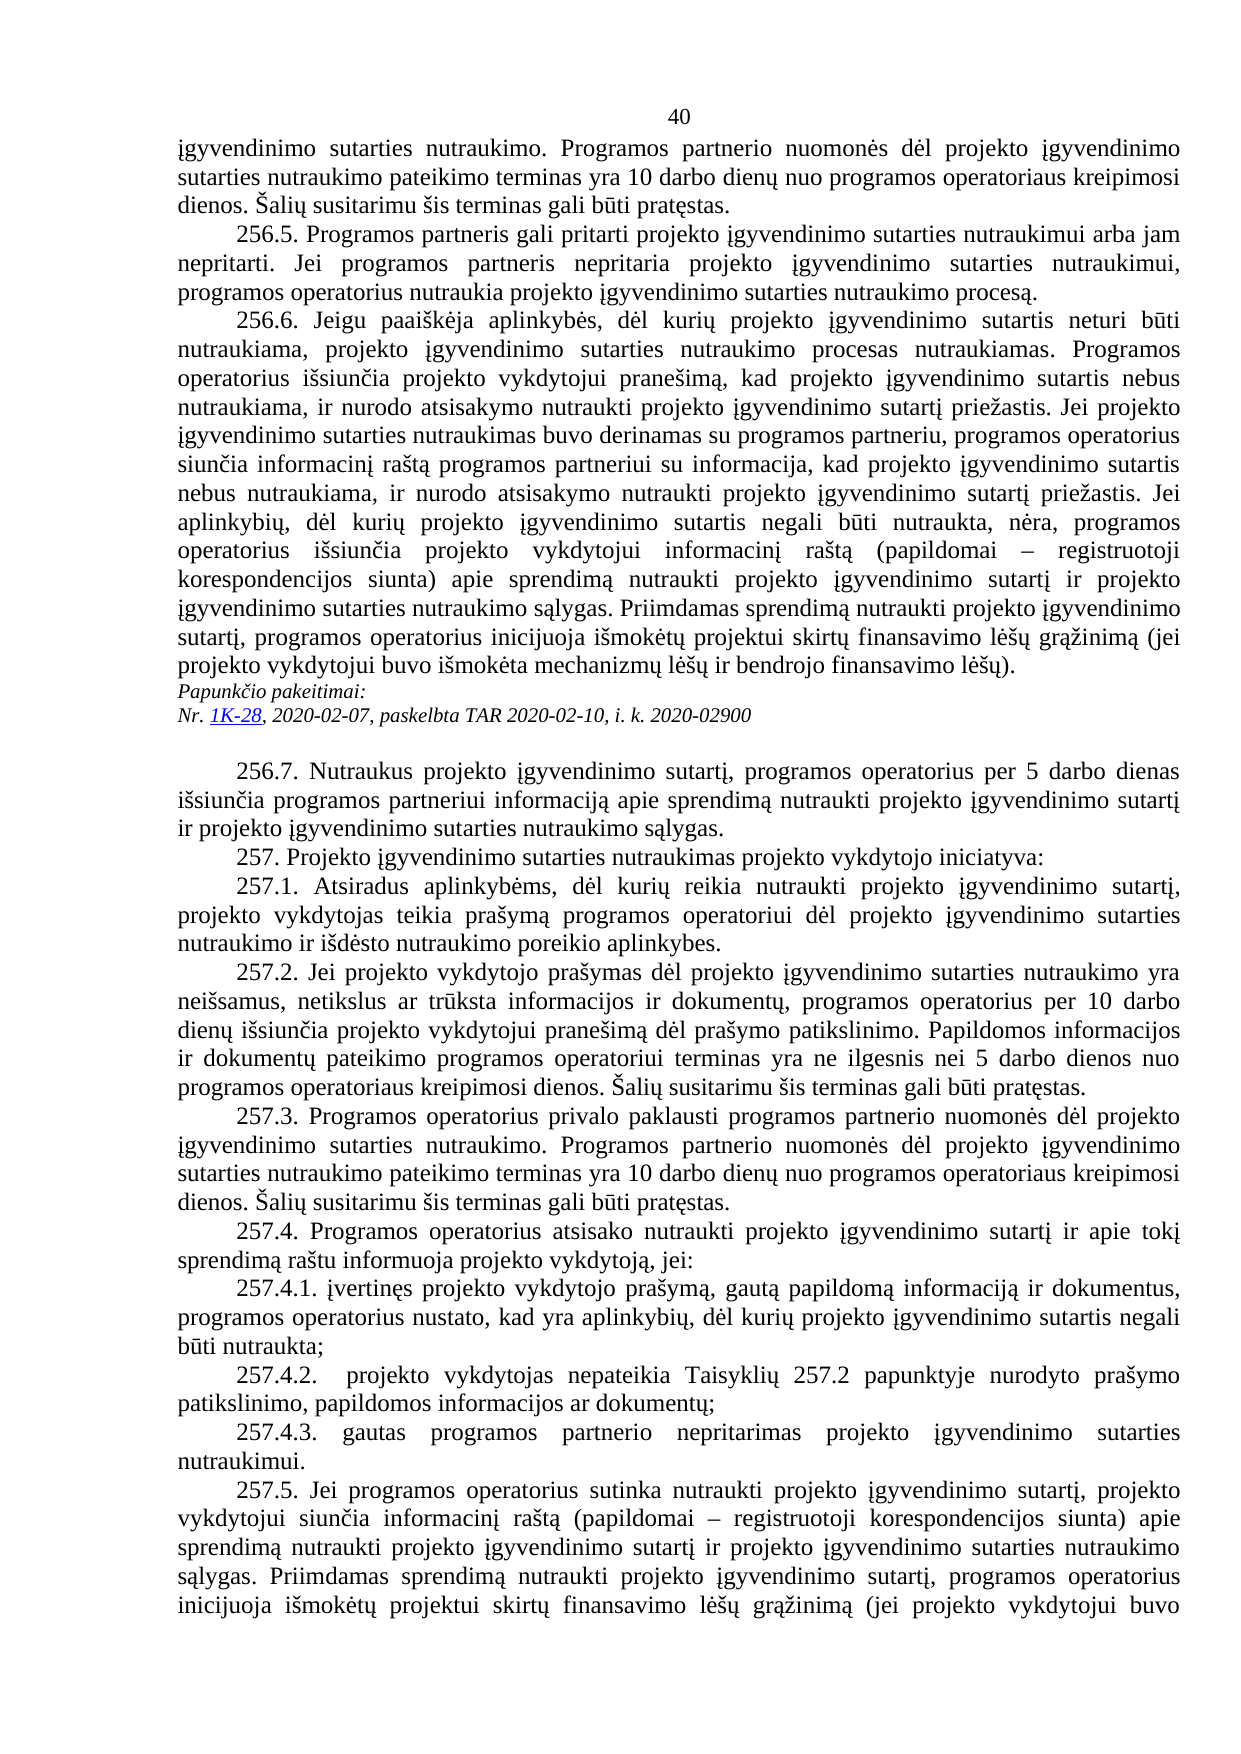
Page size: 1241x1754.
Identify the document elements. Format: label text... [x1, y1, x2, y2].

text 257.4.3. gautas programos partnerio nepritarimas projekto įgyvendinimo sutarties nutraukimui. [177, 1417, 1181, 1475]
text 256.5. Programos partneris gali pritarti projekto įgyvendinimo sutarties nutraukimui arba jam nepritarti. Jei programos partneris nepritaria projekto įgyvendinimo sutarties nutraukimui, programos operatorius nutraukia projekto įgyvendinimo sutarties nutraukimo procesą. [177, 219, 1181, 305]
text 257.3. Programos operatorius privalo paklausti programos partnerio nuomonės dėl projekto įgyvendinimo sutarties nutraukimo. Programos partnerio nuomonės dėl projekto įgyvendinimo sutarties nutraukimo pateikimo terminas yra 10 darbo dienų nuo programos operatoriaus kreipimosi dienos. Šalių susitarimu šis terminas gali būti pratęstas. [177, 1101, 1181, 1216]
text 257.5. Jei programos operatorius sutinka nutraukti projekto įgyvendinimo sutartį, projekto vykdytojui siunčia informacinį raštą (papildomai – registruotoji korespondencijos siunta) apie sprendimą nutraukti projekto įgyvendinimo sutartį ir projekto įgyvendinimo sutarties nutraukimo sąlygas. Priimdamas sprendimą nutraukti projekto įgyvendinimo sutartį, programos operatorius inicijuoja išmokėtų projektui skirtų finansavimo lėšų grąžinimą (jei projekto vykdytojui buvo [177, 1475, 1181, 1618]
text 257. Projekto įgyvendinimo sutarties nutraukimas projekto vykdytojo iniciatyva: [177, 842, 1181, 871]
text 257.1. Atsiradus aplinkybėms, dėl kurių reikia nutraukti projekto įgyvendinimo sutartį, projekto vykdytojas teikia prašymą programos operatoriui dėl projekto įgyvendinimo sutarties nutraukimo ir išdėsto nutraukimo poreikio aplinkybes. [177, 871, 1181, 957]
text 256.7. Nutraukus projekto įgyvendinimo sutartį, programos operatorius per 5 darbo dienas išsiunčia programos partneriui informaciją apie sprendimą nutraukti projekto įgyvendinimo sutartį ir projekto įgyvendinimo sutarties nutraukimo sąlygas. [177, 756, 1181, 842]
text 257.4. Programos operatorius atsisako nutraukti projekto įgyvendinimo sutartį ir apie tokį sprendimą raštu informuoja projekto vykdytoją, jei: [177, 1216, 1181, 1273]
text 256.6. Jeigu paaiškėja aplinkybės, dėl kurių projekto įgyvendinimo sutartis neturi būti nutraukiama, projekto įgyvendinimo sutarties nutraukimo procesas nutraukiamas. Programos operatorius išsiunčia projekto vykdytojui pranešimą, kad projekto įgyvendinimo sutartis nebus nutraukiama, ir nurodo atsisakymo nutraukti projekto įgyvendinimo sutartį priežastis. Jei projekto įgyvendinimo sutarties nutraukimas buvo derinamas su programos partneriu, programos operatorius siunčia informacinį raštą programos partneriui su informacija, kad projekto įgyvendinimo sutartis nebus nutraukiama, ir nurodo atsisakymo nutraukti projekto įgyvendinimo sutartį priežastis. Jei aplinkybių, dėl kurių projekto įgyvendinimo sutartis negali būti nutraukta, nėra, programos operatorius išsiunčia projekto vykdytojui informacinį raštą (papildomai – registruotoji korespondencijos siunta) apie sprendimą nutraukti projekto įgyvendinimo sutartį ir projekto įgyvendinimo sutarties nutraukimo sąlygas. Priimdamas sprendimą nutraukti projekto įgyvendinimo sutartį, programos operatorius inicijuoja išmokėtų projektui skirtų finansavimo lėšų grąžinimą (jei projekto vykdytojui buvo išmokėta mechanizmų lėšų ir bendrojo finansavimo lėšų). [177, 305, 1181, 679]
text 257.4.1. įvertinęs projekto vykdytojo prašymą, gautą papildomą informaciją ir dokumentus, programos operatorius nustato, kad yra aplinkybių, dėl kurių projekto įgyvendinimo sutartis negali būti nutraukta; [177, 1273, 1181, 1360]
text 257.4.2. projekto vykdytojas nepateikia Taisyklių 257.2 papunktyje nurodyto prašymo patikslinimo, papildomos informacijos ar dokumentų; [177, 1360, 1181, 1417]
text Papunkčio pakeitimai: [177, 679, 1181, 703]
text 257.2. Jei projekto vykdytojo prašymas dėl projekto įgyvendinimo sutarties nutraukimo yra neišsamus, netikslus ar trūksta informacijos ir dokumentų, programos operatorius per 10 darbo dienų išsiunčia projekto vykdytojui pranešimą dėl prašymo patikslinimo. Papildomos informacijos ir dokumentų pateikimo programos operatoriui terminas yra ne ilgesnis nei 5 darbo dienos nuo programos operatoriaus kreipimosi dienos. Šalių susitarimu šis terminas gali būti pratęstas. [177, 957, 1181, 1101]
text Nr. 1K-28, 2020-02-07, paskelbta TAR 2020-02-10, i. k. 2020-02900 [177, 703, 1181, 727]
text įgyvendinimo sutarties nutraukimo. Programos partnerio nuomonės dėl projekto įgyvendinimo sutarties nutraukimo pateikimo terminas yra 10 darbo dienų nuo programos operatoriaus kreipimosi dienos. Šalių susitarimu šis terminas gali būti pratęstas. [177, 133, 1181, 219]
